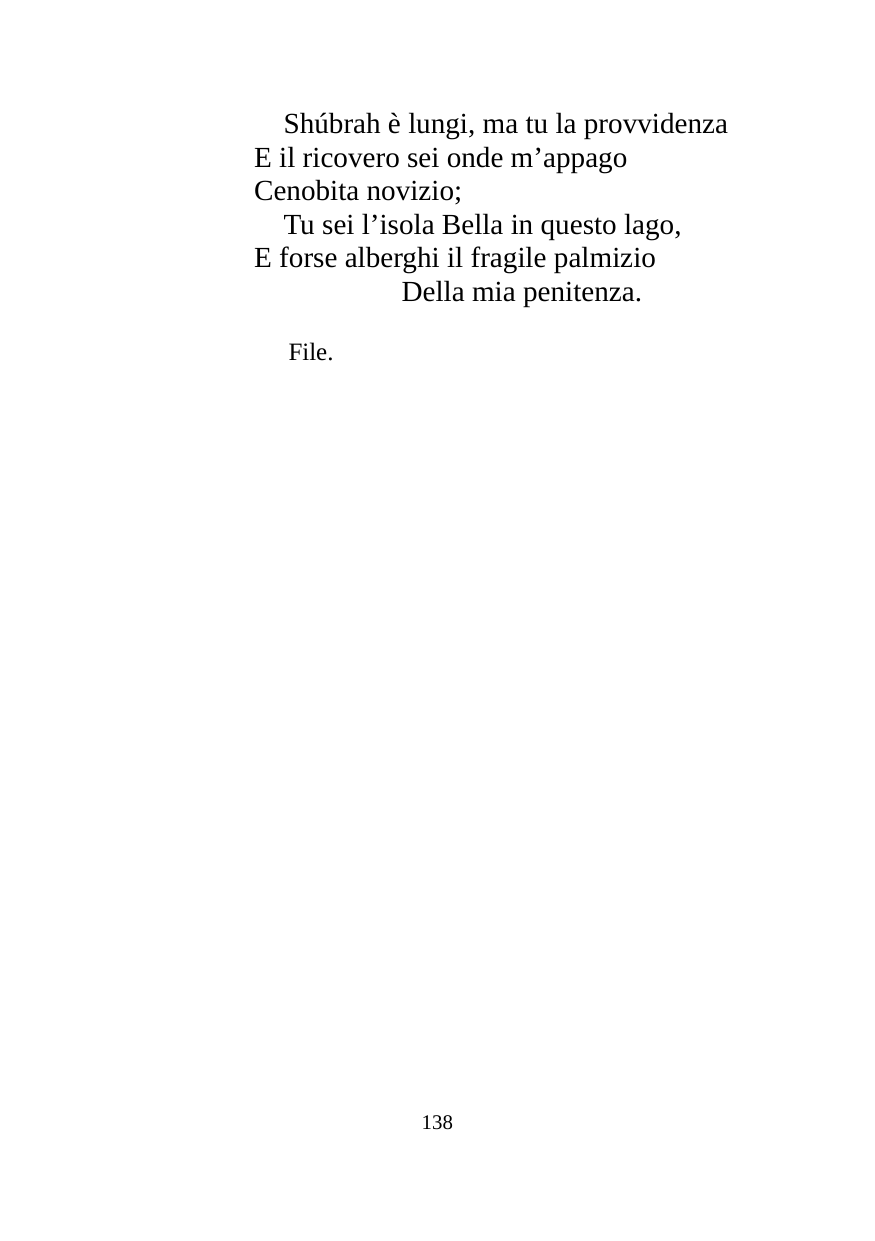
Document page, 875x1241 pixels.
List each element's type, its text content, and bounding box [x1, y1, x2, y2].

text Tu sei l’isola Bella in questo lago, [254, 207, 768, 240]
text Della mia penitenza. [254, 274, 768, 307]
text Shúbrah è lungi, ma tu la provvidenza [254, 106, 768, 140]
text E il ricovero sei onde m’appago [254, 140, 768, 173]
text File. [288, 337, 768, 366]
text E forse alberghi il fragile palmizio [254, 240, 768, 274]
text Cenobita novizio; [254, 173, 768, 207]
